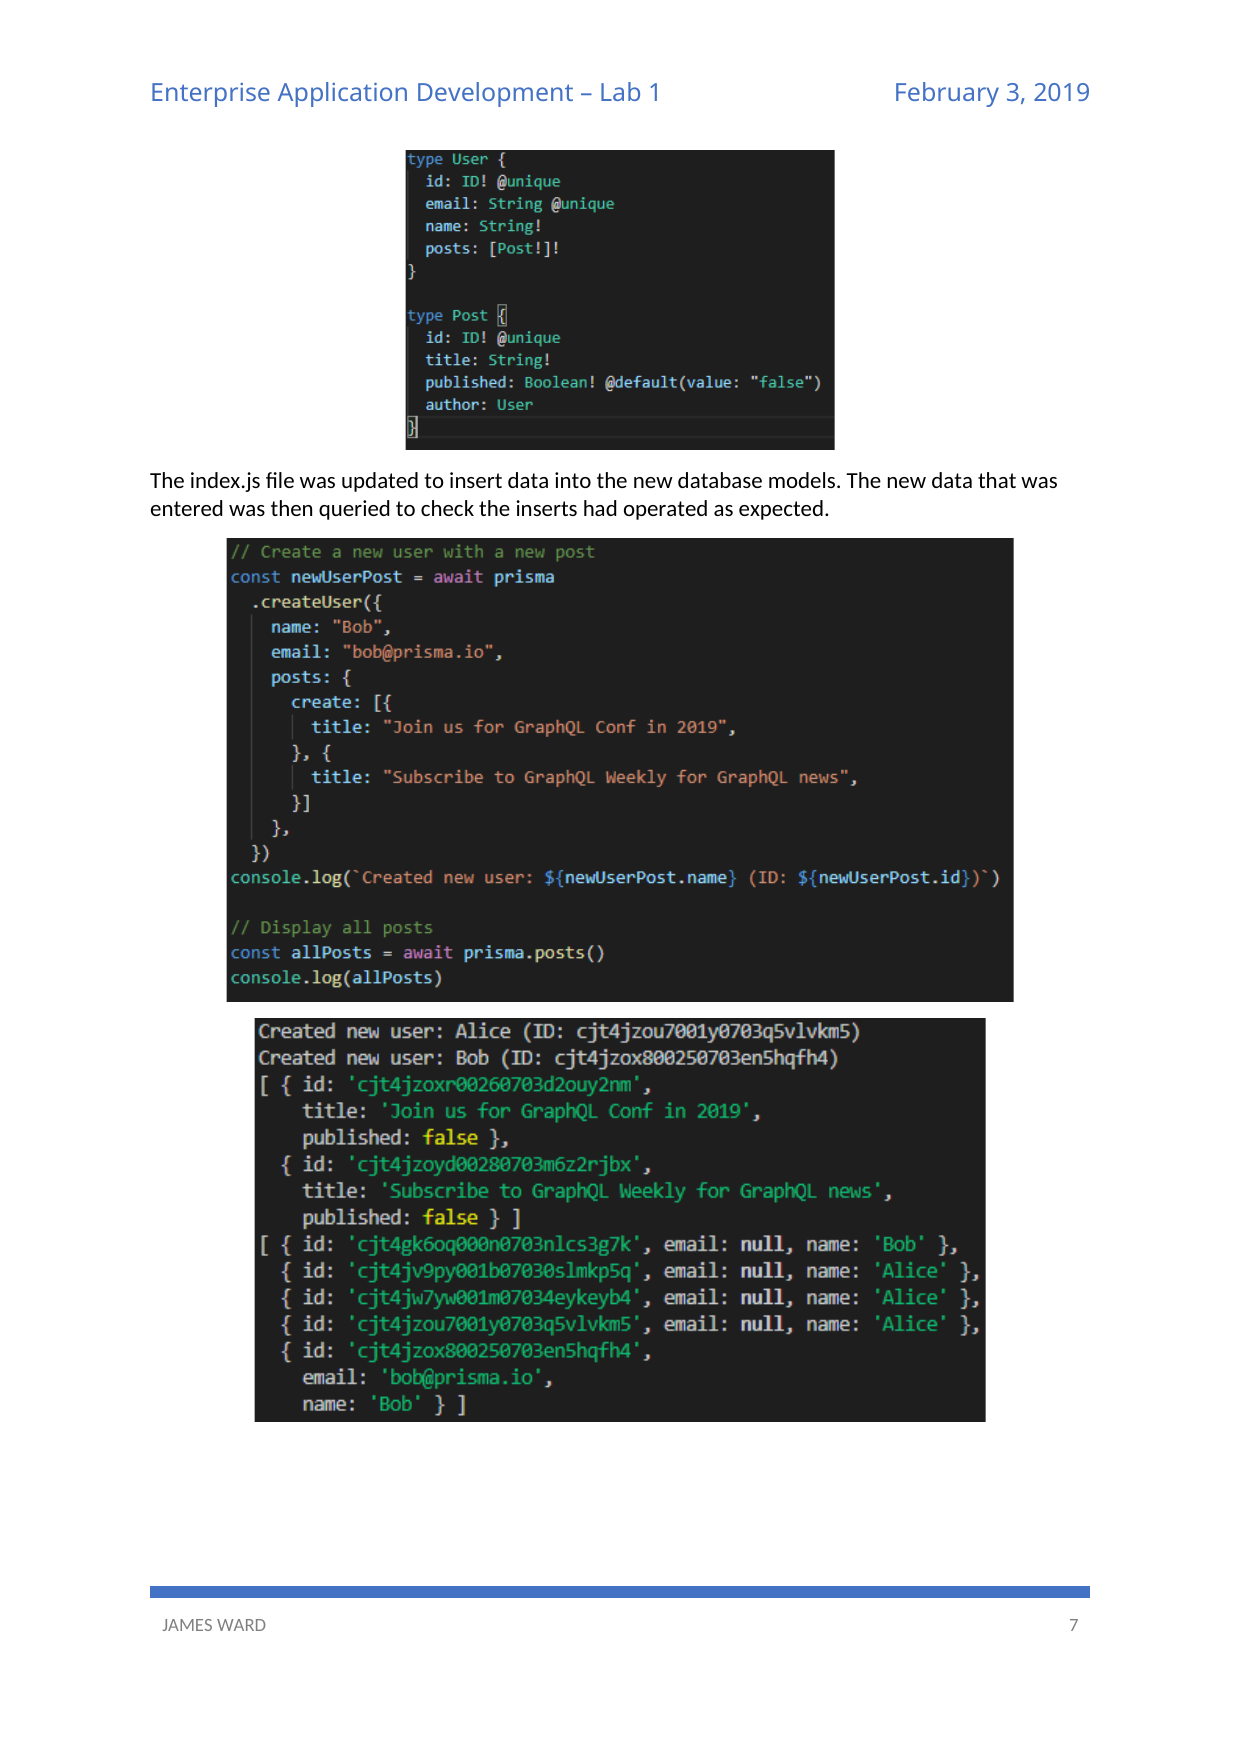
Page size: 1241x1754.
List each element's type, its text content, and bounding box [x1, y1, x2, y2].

text The index.js file was updated to insert data into the new database models. The new data that was entered was then queried to check the inserts had operated as expected. [150, 466, 1090, 522]
